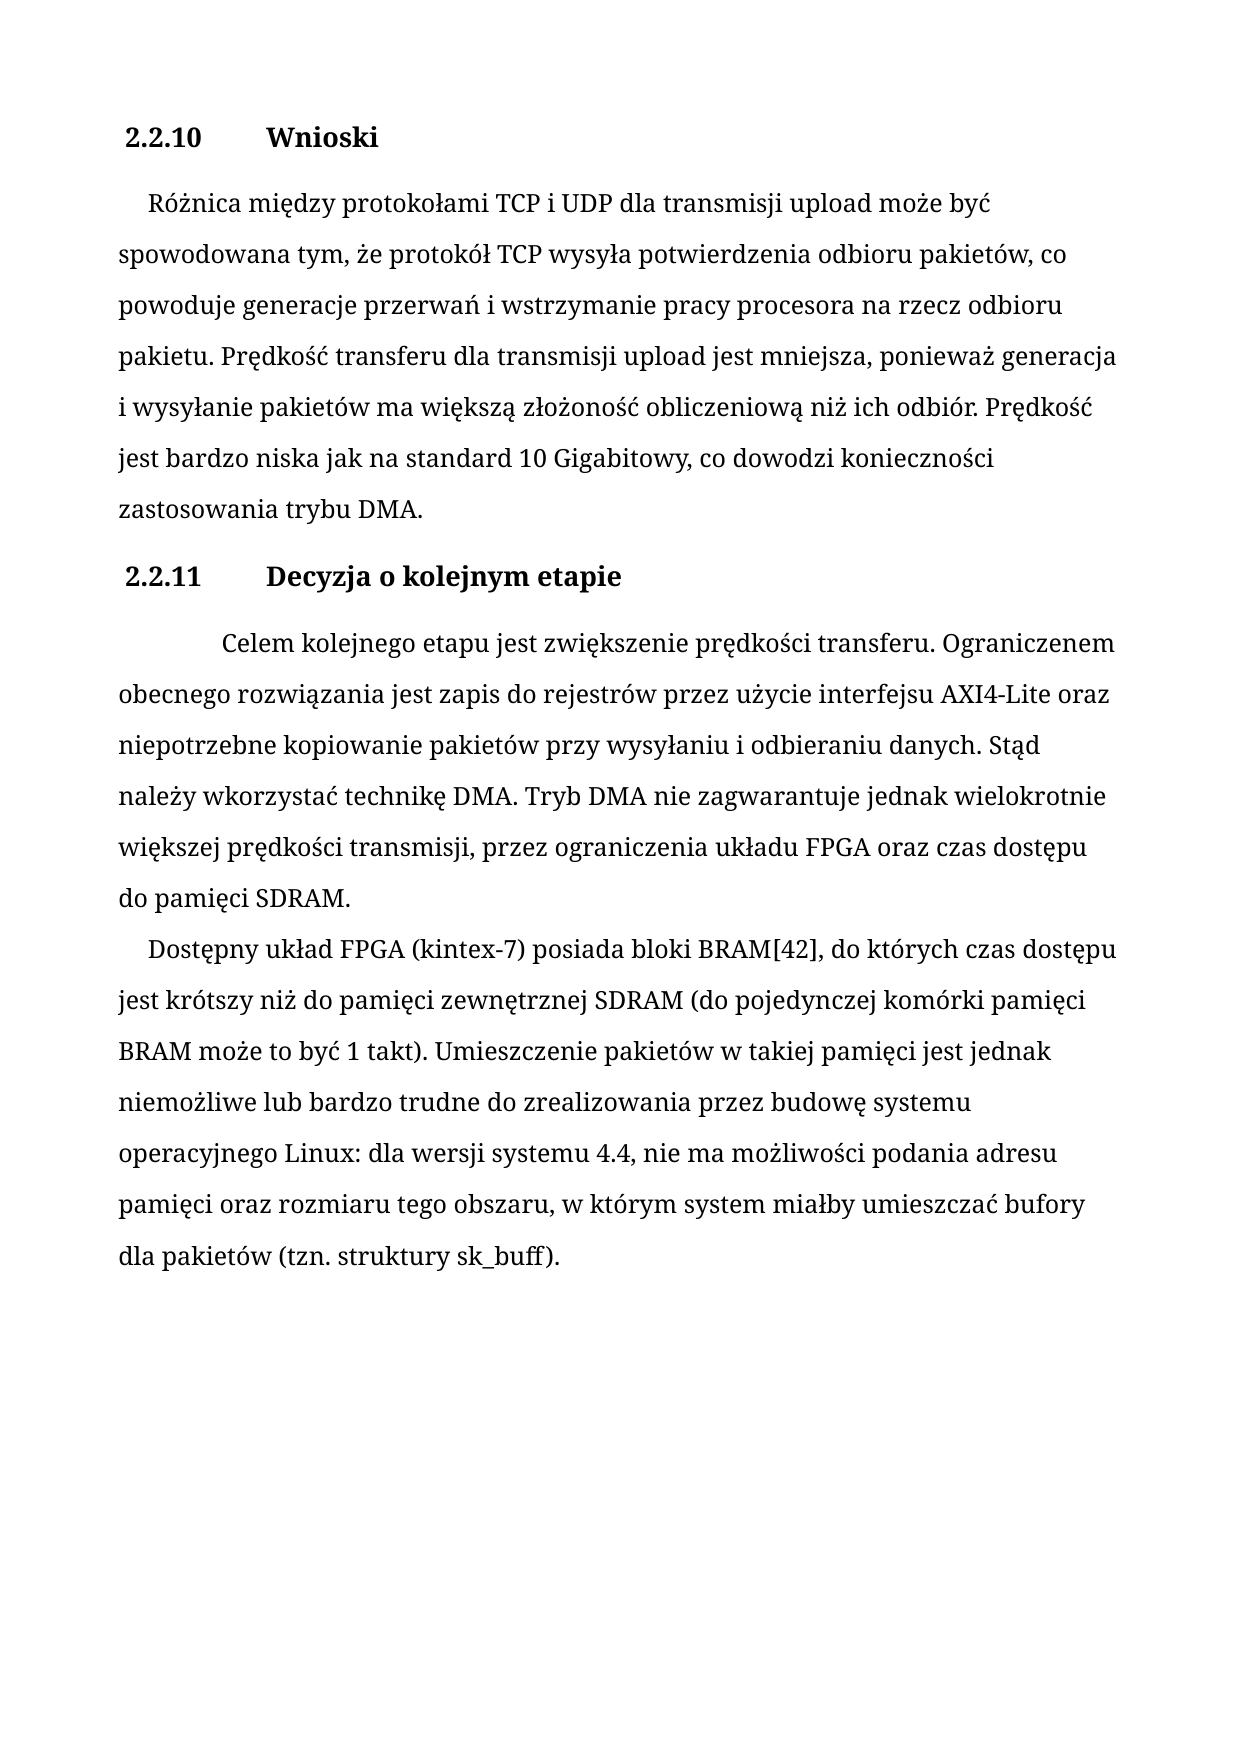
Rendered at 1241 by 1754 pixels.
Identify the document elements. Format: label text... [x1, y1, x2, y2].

text Celem kolejnego etapu jest zwiększenie prędkości transferu. Ograniczenem obecnego rozwiązania jest zapis do rejestrów przez użycie interfejsu AXI4-Lite oraz niepotrzebne kopiowanie pakietów przy wysyłaniu i odbieraniu danych. Stąd należy wkorzystać technikę DMA. Tryb DMA nie zagwarantuje jednak wielokrotnie większej prędkości transmisji, przez ograniczenia układu FPGA oraz czas dostępu do pamięci SDRAM. [118, 626, 1122, 915]
text Różnica między protokołami TCP i UDP dla transmisji upload może być spowodowana tym, że protokół TCP wysyła potwierdzenia odbioru pakietów, co powoduje generacje przerwań i wstrzymanie pracy procesora na rzecz odbioru pakietu. Prędkość transferu dla transmisji upload jest mniejsza, ponieważ generacja i wysyłanie pakietów ma większą złożoność obliczeniową niż ich odbiór. Prędkość jest bardzo niska jak na standard 10 Gigabitowy, co dowodzi konieczności zastosowania trybu DMA. [118, 186, 1122, 526]
subtitle Decyzja o kolejnym etapie [118, 558, 1122, 595]
text Dostępny układ FPGA (kintex-7) posiada bloki BRAM[42], do których czas dostępu jest krótszy niż do pamięci zewnętrznej SDRAM (do pojedynczej komórki pamięci BRAM może to być 1 takt). Umieszczenie pakietów w takiej pamięci jest jednak niemożliwe lub bardzo trudne do zrealizowania przez budowę systemu operacyjnego Linux: dla wersji systemu 4.4, nie ma możliwości podania adresu pamięci oraz rozmiaru tego obszaru, w którym system miałby umieszczać bufory dla pakietów (tzn. struktury sk_buff). [118, 932, 1122, 1272]
subtitle Wnioski [118, 118, 1122, 155]
